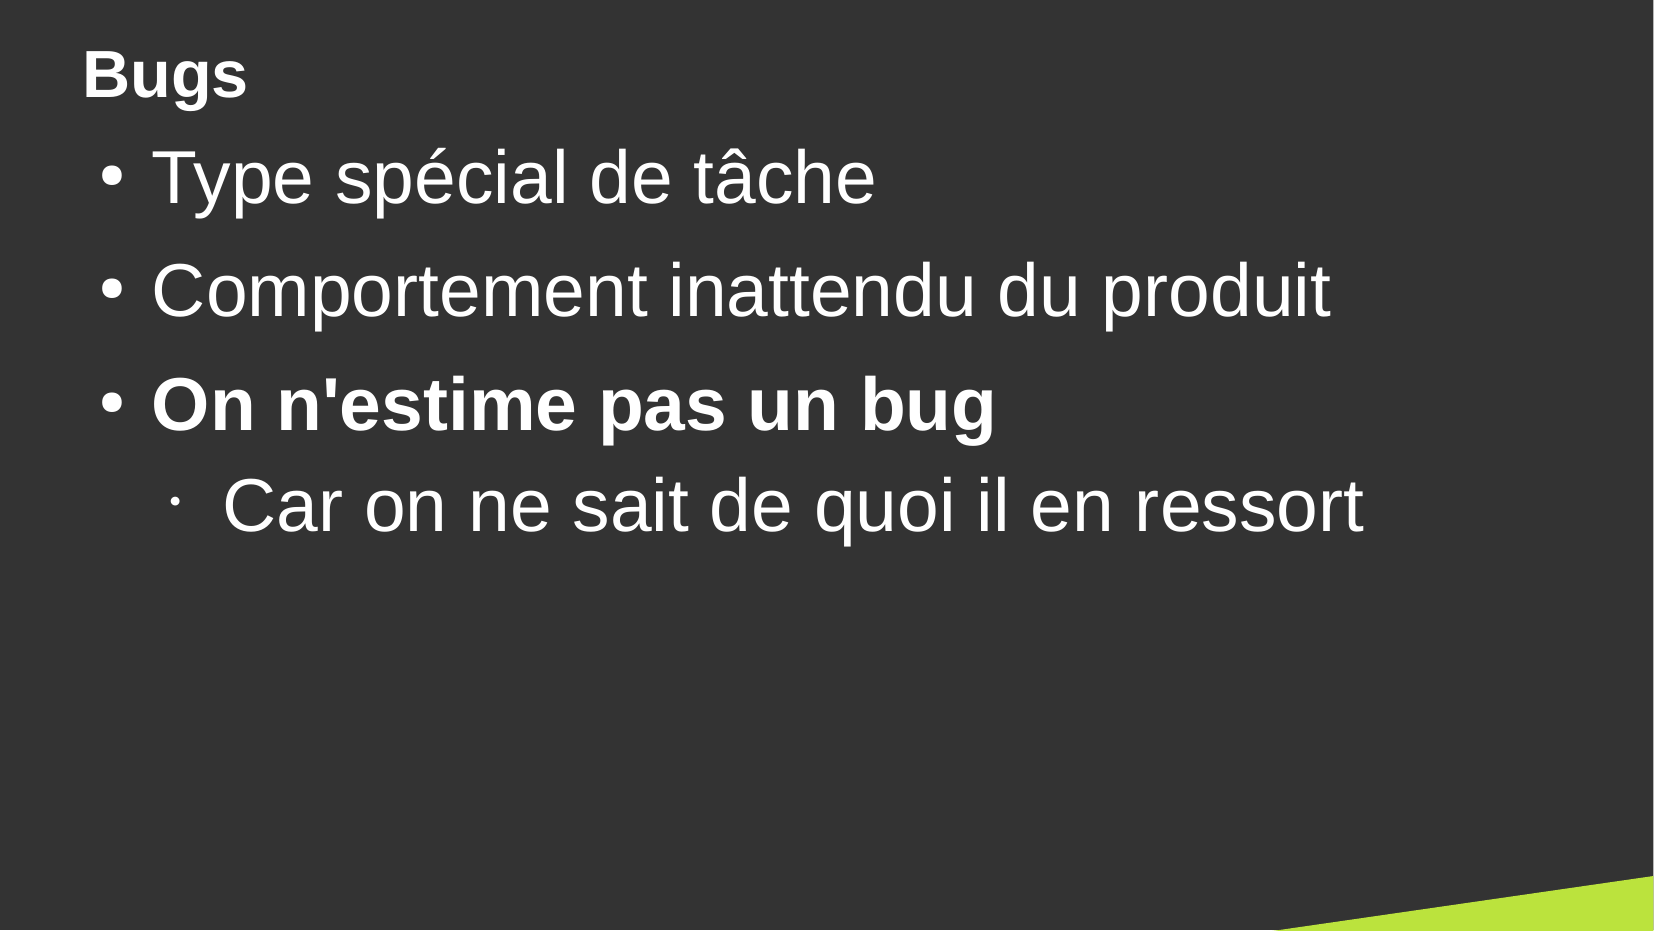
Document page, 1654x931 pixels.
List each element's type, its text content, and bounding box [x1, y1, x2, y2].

text_box [1272, 875, 1654, 931]
title Bugs [82, 37, 1571, 122]
list Type spécial de tâche Comportement inattendu du produit On n'estime pas un bug Car on ne sait de quoi il en ressort [80, 135, 1620, 697]
